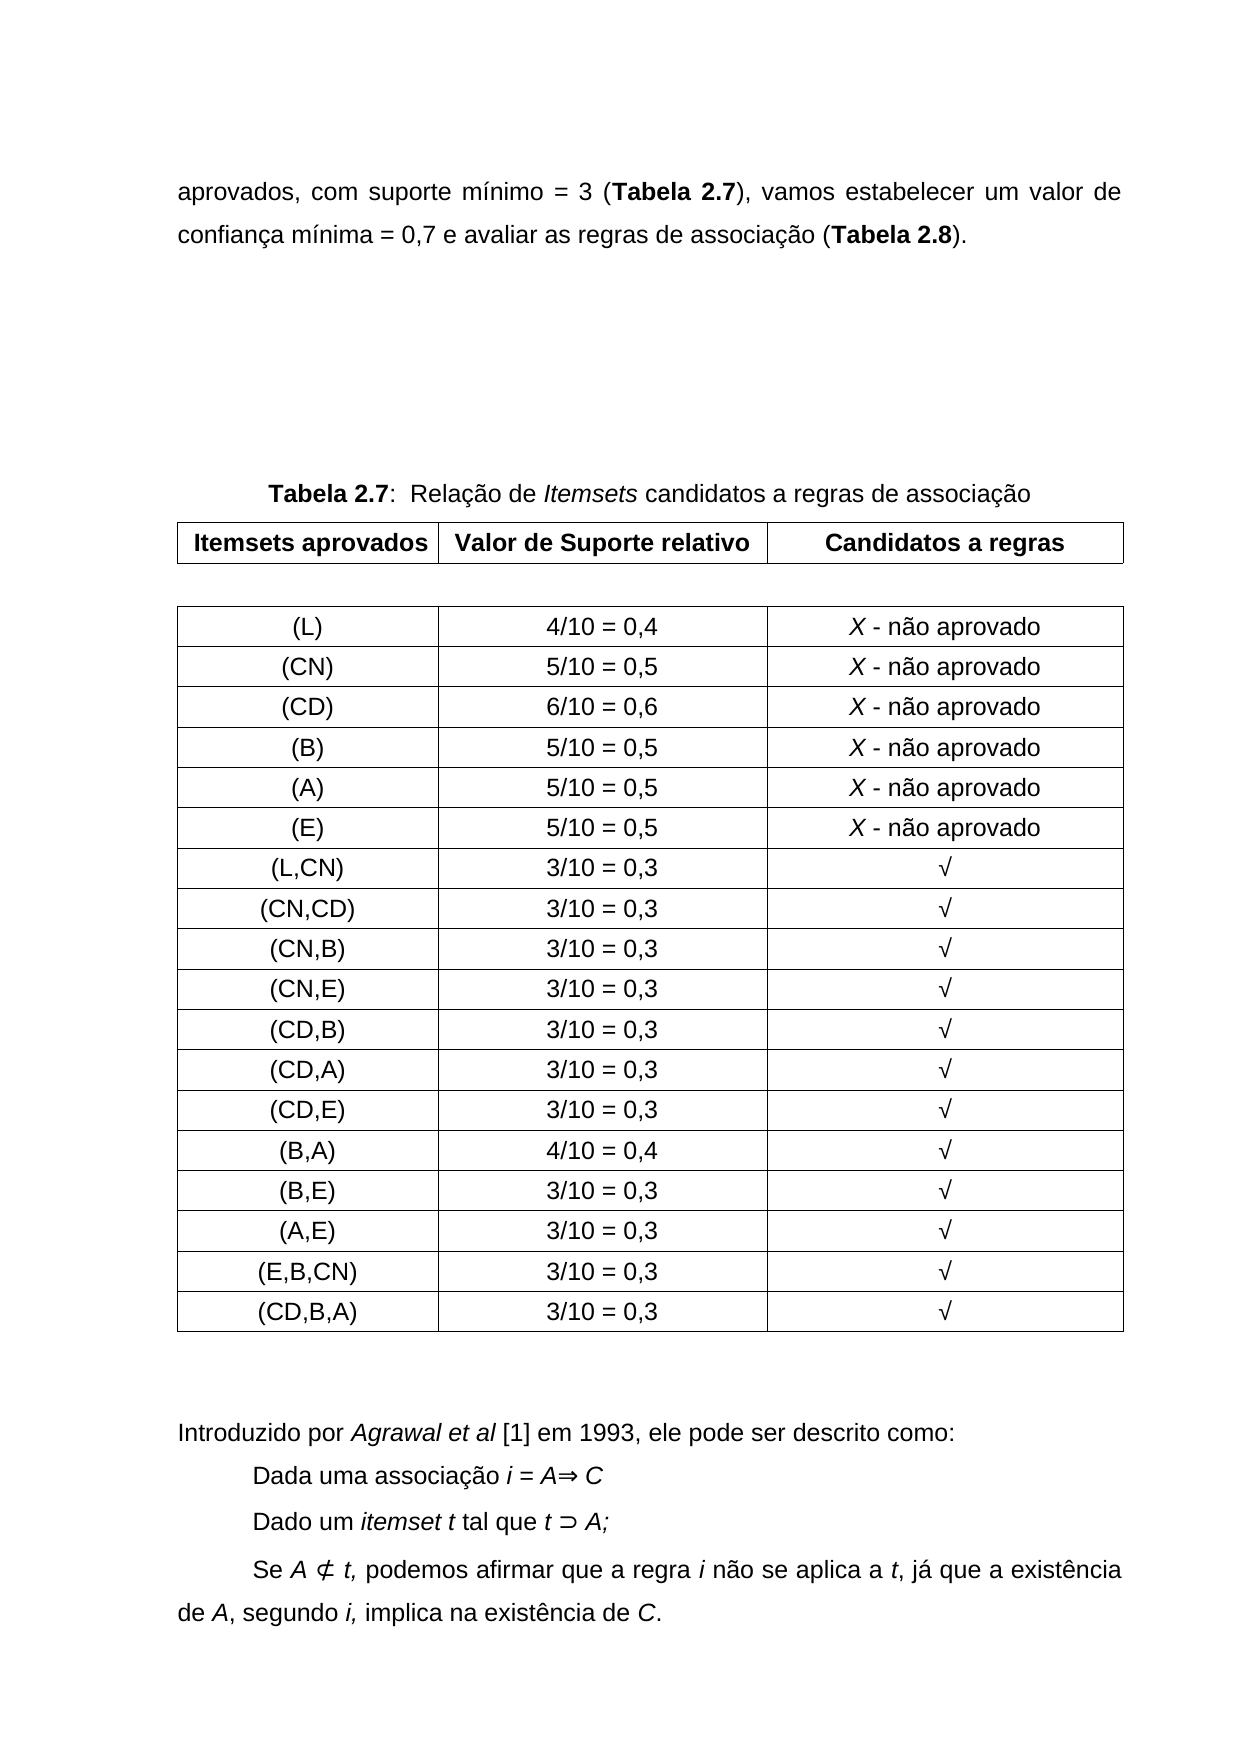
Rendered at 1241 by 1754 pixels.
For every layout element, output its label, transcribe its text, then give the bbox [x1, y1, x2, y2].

table_cell X - não aprovado [768, 687, 1123, 727]
table_cell (E) [178, 808, 438, 848]
table_cell (CN,B) [178, 929, 438, 968]
table_header Valor de Suporte relativo [439, 523, 767, 562]
text Se A ⊄ t, podemos afirmar que a regra i não se aplica a t, já que a existência de A, segundo i, implica na existência de C. [177, 1555, 1122, 1627]
table_cell √ [768, 1252, 1123, 1291]
table_cell (A) [178, 768, 438, 807]
table_cell (CN,E) [178, 970, 438, 1009]
table_cell √ [768, 1010, 1123, 1049]
table_cell 3/10 = 0,3 [439, 849, 767, 888]
table_cell 3/10 = 0,3 [439, 1171, 767, 1210]
table_cell X - não aprovado [768, 768, 1123, 807]
table_header X - não aprovado [768, 607, 1123, 646]
table_cell √ [768, 1050, 1123, 1089]
table_header Candidatos a regras [768, 523, 1123, 562]
table_cell √ [768, 889, 1123, 928]
table_cell √ [768, 1292, 1123, 1331]
table_cell 3/10 = 0,3 [439, 1292, 767, 1331]
table_cell (CD,E) [178, 1091, 438, 1130]
table_cell 3/10 = 0,3 [439, 1252, 767, 1291]
table_cell 3/10 = 0,3 [439, 970, 767, 1009]
table_cell 3/10 = 0,3 [439, 1211, 767, 1251]
table_cell (CD,A) [178, 1050, 438, 1089]
table_cell 3/10 = 0,3 [439, 889, 767, 928]
table_cell √ [768, 1091, 1123, 1130]
table_cell 5/10 = 0,5 [439, 808, 767, 848]
table_cell √ [768, 1171, 1123, 1210]
text Dado um itemset t tal que t ⊃ A; [177, 1504, 1122, 1538]
table_header 4/10 = 0,4 [439, 607, 767, 646]
table_cell (CN) [178, 647, 438, 686]
table_header Itemsets aprovados [178, 523, 438, 562]
table_cell √ [768, 1211, 1123, 1251]
table_cell 3/10 = 0,3 [439, 1050, 767, 1089]
table_cell (B,A) [178, 1131, 438, 1170]
table_cell (B,E) [178, 1171, 438, 1210]
table_cell X - não aprovado [768, 647, 1123, 686]
table_cell (A,E) [178, 1211, 438, 1251]
table_cell X - não aprovado [768, 808, 1123, 848]
text Introduzido por Agrawal et al [1] em 1993, ele pode ser descrito como: [177, 1418, 1122, 1446]
table_cell (CD,B) [178, 1010, 438, 1049]
text Tabela 2.7: Relação de Itemsets candidatos a regras de associação [177, 479, 1122, 508]
table_cell (E,B,CN) [178, 1252, 438, 1291]
table_cell 3/10 = 0,3 [439, 929, 767, 968]
table_cell √ [768, 1131, 1123, 1170]
table_cell (CD,B,A) [178, 1292, 438, 1331]
table_header (L) [178, 607, 438, 646]
table_cell 6/10 = 0,6 [439, 687, 767, 727]
text aprovados, com suporte mínimo = 3 (Tabela 2.7), vamos estabelecer um valor de confiança mínima = 0,7 e avaliar as regras de associação (Tabela 2.8). [177, 177, 1122, 249]
table_cell 5/10 = 0,5 [439, 647, 767, 686]
table_cell 3/10 = 0,3 [439, 1091, 767, 1130]
table_cell √ [768, 970, 1123, 1009]
table_cell 4/10 = 0,4 [439, 1131, 767, 1170]
table_cell 5/10 = 0,5 [439, 728, 767, 767]
table_cell 3/10 = 0,3 [439, 1010, 767, 1049]
table_cell √ [768, 929, 1123, 968]
table_cell X - não aprovado [768, 728, 1123, 767]
table_cell √ [768, 849, 1123, 888]
table_cell (L,CN) [178, 849, 438, 888]
table_cell 5/10 = 0,5 [439, 768, 767, 807]
table_cell (B) [178, 728, 438, 767]
table_cell (CD) [178, 687, 438, 727]
table_cell (CN,CD) [178, 889, 438, 928]
text Dada uma associação i = A⇒ C [177, 1461, 1122, 1489]
